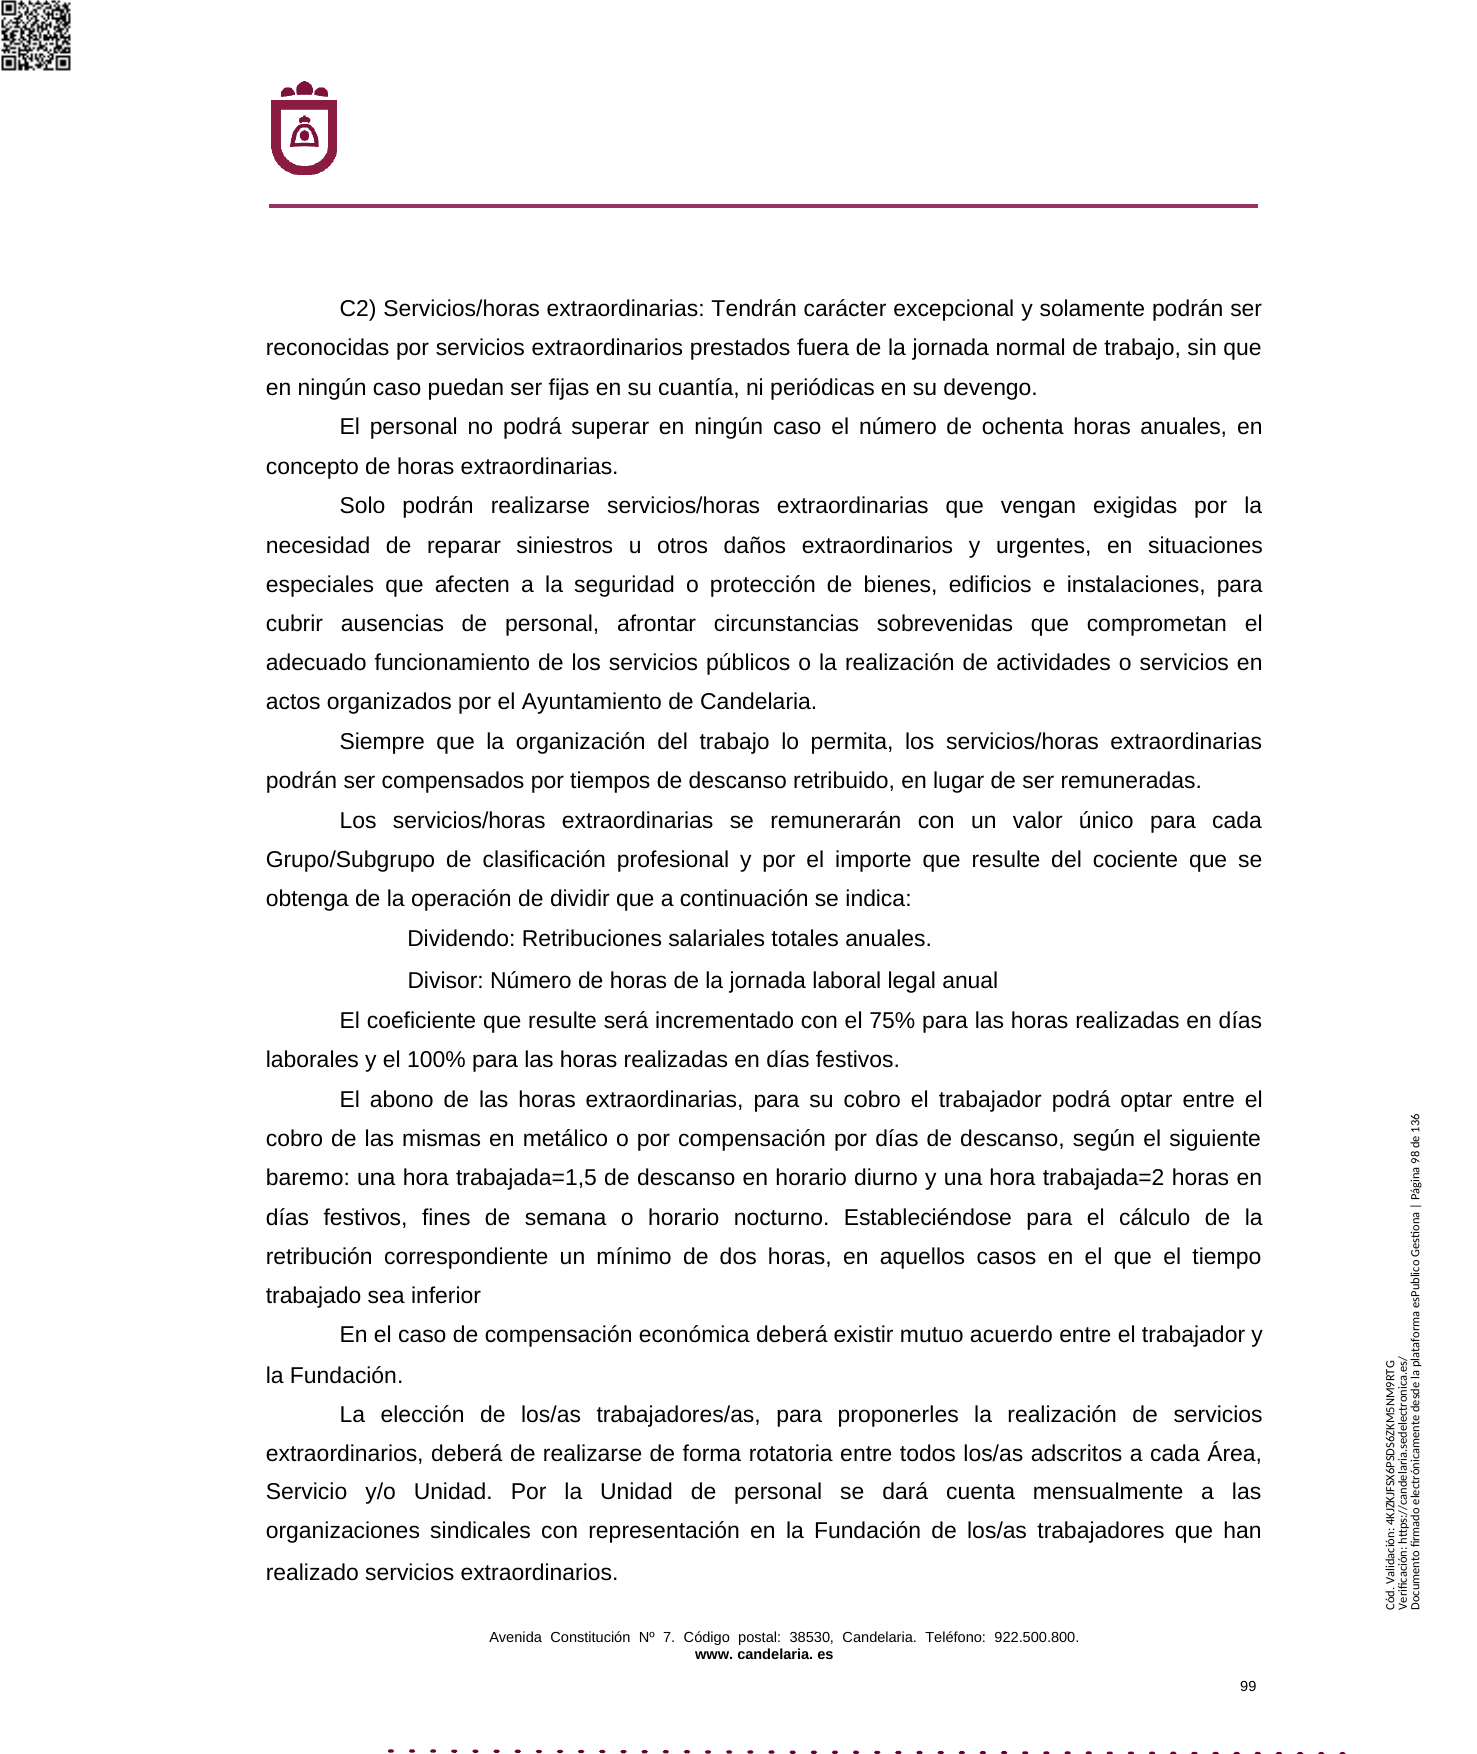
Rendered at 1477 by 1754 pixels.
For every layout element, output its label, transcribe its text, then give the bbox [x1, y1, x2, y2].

text El personal no podrá superar en ningún caso el número de ochenta horas anuales, en concepto de horas extraordinarias. [266, 413, 1263, 479]
text Siempre que la organización del trabajo lo permita, los servicios/horas extraordinarias podrán ser compensados por tiempos de descanso retribuido, en lugar de ser remuneradas. [266, 728, 1263, 793]
text Los servicios/horas extraordinarias se remunerarán con un valor único para cada Grupo/Subgrupo de clasificación profesional y por el importe que resulte del cociente que se obtenga de la operación de dividir que a continuación se indica: [266, 807, 1263, 911]
text La elección de los/as trabajadores/as, para proponerles la realización de servicios extraordinarios, deberá de realizarse de forma rotatoria entre todos los/as adscritos a cada Área, Servicio y/o Unidad. Por la Unidad de personal se dará cuenta mensualmente a las organizaciones sindicales con representación en la Fundación de los/as trabajadores que han realizado servicios extraordinarios. [266, 1401, 1263, 1585]
text El coeficiente que resulte será incrementado con el 75% para las horas realizadas en días laborales y el 100% para las horas realizadas en días festivos. [266, 1007, 1263, 1073]
text Divisor: Número de horas de la jornada laboral legal anual [118, 966, 1269, 994]
text El abono de las horas extraordinarias, para su cobro el trabajador podrá optar entre el cobro de las mismas en metálico o por compensación por días de descanso, según el siguiente baremo: una hora trabajada=1,5 de descanso en horario diurno y una hora trabajada=2 horas en días festivos, fines de semana o horario nocturno. Estableciéndose para el cálculo de la retribución correspondiente un mínimo de dos horas, en aquellos casos en el que el tiempo trabajado sea inferior [266, 1086, 1263, 1308]
text Solo podrán realizarse servicios/horas extraordinarias que vengan exigidas por la necesidad de reparar siniestros u otros daños extraordinarios y urgentes, en situaciones especiales que afecten a la seguridad o protección de bienes, edificios e instalaciones, para cubrir ausencias de personal, afrontar circunstancias sobrevenidas que comprometan el adecuado funcionamiento de los servicios públicos o la realización de actividades o servicios en actos organizados por el Ayuntamiento de Candelaria. [266, 492, 1263, 715]
text Dividendo: Retribuciones salariales totales anuales. [118, 924, 1269, 953]
text C2) Servicios/horas extraordinarias: Tendrán carácter excepcional y solamente podrán ser reconocidas por servicios extraordinarios prestados fuera de la jornada normal de trabajo, sin que en ningún caso puedan ser fijas en su cuantía, ni periódicas en su devengo. [266, 295, 1263, 400]
text En el caso de compensación económica deberá existir mutuo acuerdo entre el trabajador y la Fundación. [266, 1321, 1263, 1388]
